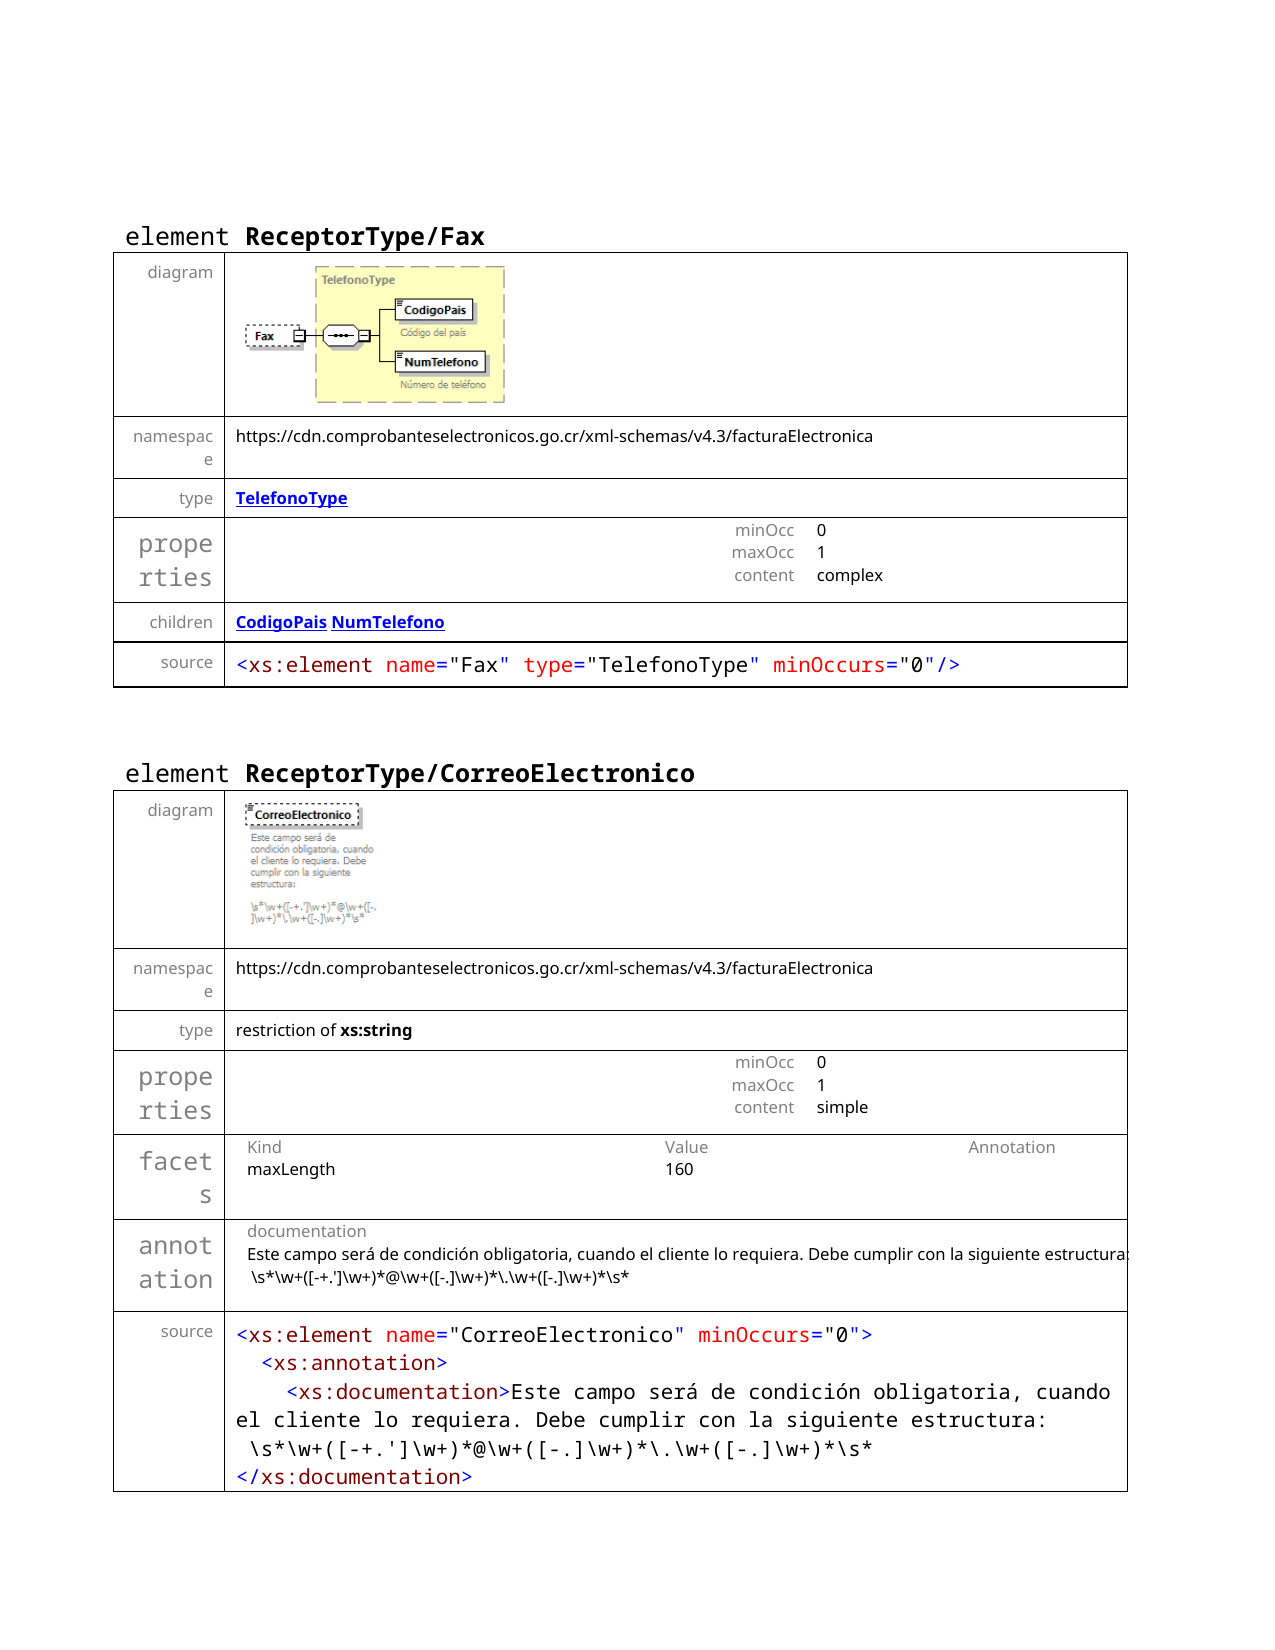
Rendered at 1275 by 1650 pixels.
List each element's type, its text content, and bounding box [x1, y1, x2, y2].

table_cell [225, 518, 1127, 602]
table_cell maxOcc [236, 1073, 805, 1096]
table_cell properties [114, 1051, 224, 1134]
table_cell annotation [114, 1220, 224, 1311]
table_cell facets [114, 1135, 224, 1219]
table_cell content [236, 1096, 805, 1119]
table_cell TelefonoType [225, 479, 1127, 517]
table_cell [225, 1135, 1127, 1219]
table_cell complex [805, 564, 1127, 586]
table_cell children [114, 603, 224, 641]
table_header [225, 791, 1127, 948]
table_header 0 [805, 518, 1127, 541]
table_cell 1 [805, 541, 1127, 564]
table_header minOcc [236, 518, 805, 541]
table_cell maxLength [236, 1158, 654, 1181]
table_cell properties [114, 518, 224, 602]
table_cell https://cdn.comprobanteselectronicos.go.cr/xml-schemas/v4.3/facturaElectronica [225, 949, 1127, 1010]
table_header minOcc [236, 1051, 805, 1073]
table_cell 160 [654, 1158, 957, 1181]
table_cell <xs:element name="CorreoElectronico" minOccurs="0"> <xs:annotation> <xs:documentation>Este campo será de condición obligatoria, cuando el cliente lo requiera. Debe cumplir con la siguiente estructura: \s*\w+([-+.']\w+)*@\w+([-.]\w+)*\.\w+([-.]\w+)*\s* </xs:documentation> [225, 1312, 1127, 1491]
table_cell [225, 1051, 1127, 1134]
table_header Value [654, 1135, 957, 1158]
table_cell Este campo será de condición obligatoria, cuando el cliente lo requiera. Debe cumplir con la siguiente estructura: \s*\w+([-+.']\w+)*@\w+([-.]\w+)*\.\w+([-.]\w+)*\s* [236, 1243, 1127, 1311]
table_header Kind [236, 1135, 654, 1158]
text element ReceptorType/Fax [125, 218, 1150, 252]
table_header [225, 253, 1127, 416]
table_cell source [114, 1312, 224, 1491]
table_cell <xs:element name="Fax" type="TelefonoType" minOccurs="0"/> [225, 643, 1127, 686]
table_cell [225, 1220, 236, 1311]
picture [235, 261, 515, 408]
table_header diagram [114, 791, 224, 948]
picture [235, 798, 387, 941]
table_cell namespace [114, 949, 224, 1010]
table_cell maxOcc [236, 541, 805, 564]
table_cell https://cdn.comprobanteselectronicos.go.cr/xml-schemas/v4.3/facturaElectronica [225, 417, 1127, 478]
table_cell [957, 1158, 1127, 1181]
table_cell type [114, 1011, 224, 1049]
table_cell simple [805, 1096, 1127, 1119]
text element ReceptorType/CorreoElectronico [125, 756, 1150, 790]
table_cell restriction of xs:string [225, 1011, 1127, 1049]
table_cell CodigoPais NumTelefono [225, 603, 1127, 641]
table_header Annotation [957, 1135, 1127, 1158]
table_cell 1 [805, 1073, 1127, 1096]
table_cell namespace [114, 417, 224, 478]
table_header 0 [805, 1051, 1127, 1073]
table_header diagram [114, 253, 224, 416]
table_cell type [114, 479, 224, 517]
table_header documentation [236, 1220, 1127, 1243]
table_cell source [114, 643, 224, 686]
table_cell content [236, 564, 805, 586]
